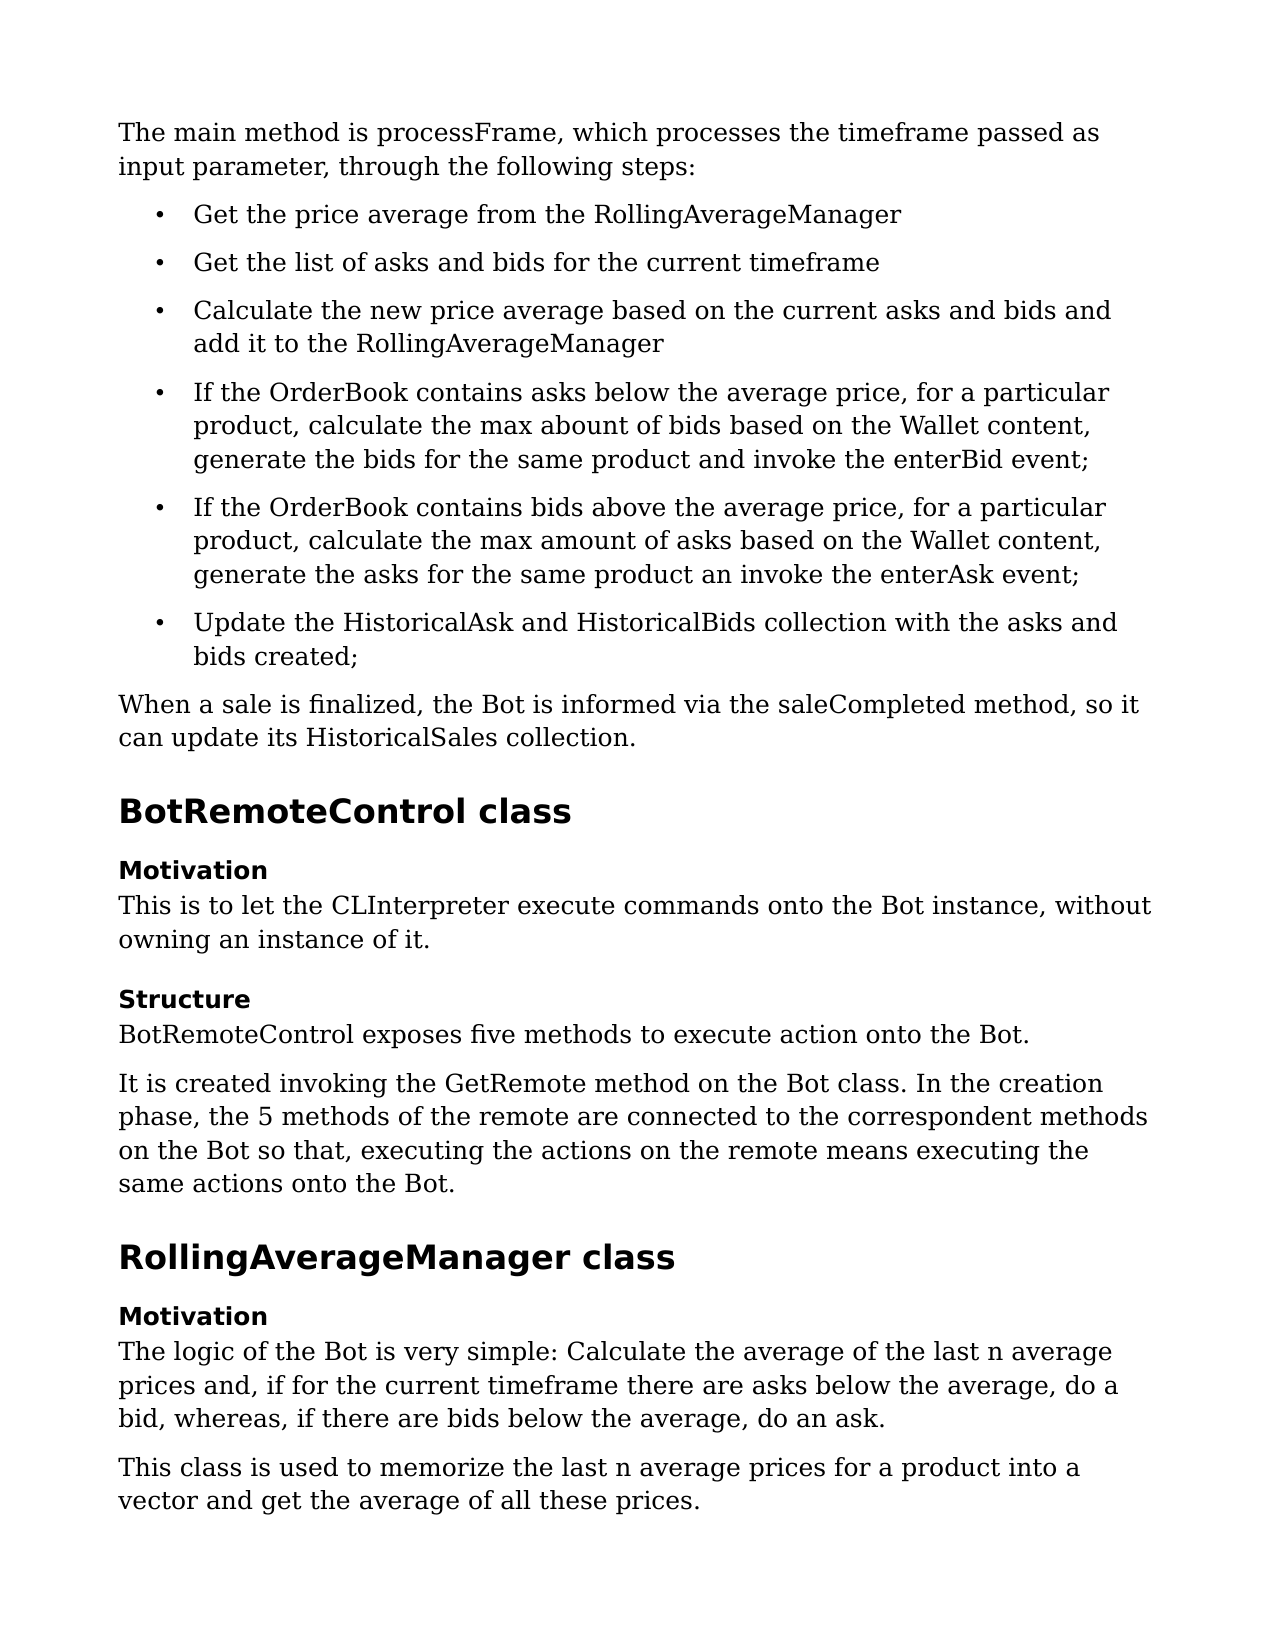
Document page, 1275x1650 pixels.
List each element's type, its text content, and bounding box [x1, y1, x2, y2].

list Calculate the new price average based on the current asks and bids and add it to the RollingAverageManager [156, 296, 1157, 359]
list If the OrderBook contains asks below the average price, for a particular product, calculate the max abount of bids based on the Wallet content, generate the bids for the same product and invoke the enterBid event; [156, 378, 1157, 474]
list If the OrderBook contains bids above the average price, for a particular product, calculate the max amount of asks based on the Wallet content, generate the asks for the same product an invoke the enterAsk event; [156, 493, 1157, 589]
text This is to let the CLInterpreter execute commands onto the Bot instance, without owning an instance of it. [118, 891, 1157, 954]
list Get the price average from the RollingAverageManager [156, 200, 1157, 229]
text BotRemoteControl exposes five methods to execute action onto the Bot. [118, 1021, 1157, 1050]
list Update the HistoricalAsk and HistoricalBids collection with the asks and bids created; [156, 608, 1157, 671]
subtitle Motivation [118, 856, 1157, 885]
subtitle BotRemoteControl class [118, 792, 1157, 831]
subtitle RollingAverageManager class [118, 1238, 1157, 1277]
text This class is used to memorize the last n average prices for a product into a vector and get the average of all these prices. [118, 1453, 1157, 1516]
text The logic of the Bot is very simple: Calculate the average of the last n average prices and, if for the current timeframe there are asks below the average, do a bid, whereas, if there are bids below the average, do an ask. [118, 1338, 1157, 1434]
list Get the list of asks and bids for the current timeframe [156, 248, 1157, 277]
text When a sale is finalized, the Bot is informed via the saleCompleted method, so it can update its HistoricalSales collection. [118, 690, 1157, 752]
text The main method is processFrame, which processes the timeframe passed as input parameter, through the following steps: [118, 118, 1157, 181]
subtitle Structure [118, 986, 1157, 1014]
subtitle Motivation [118, 1302, 1157, 1331]
text It is created invoking the GetRemote method on the Bot class. In the creation phase, the 5 methods of the remote are connected to the correspondent methods on the Bot so that, executing the actions on the remote means executing the same actions onto the Bot. [118, 1069, 1157, 1199]
